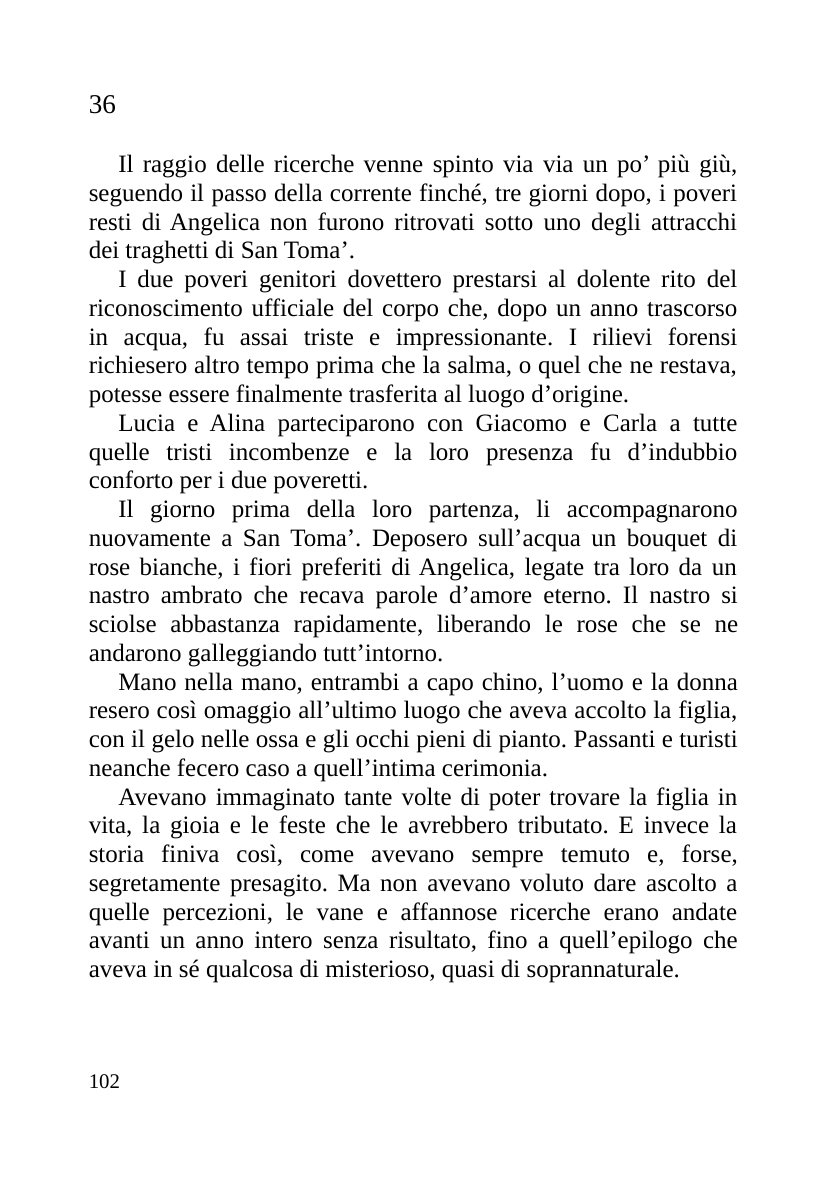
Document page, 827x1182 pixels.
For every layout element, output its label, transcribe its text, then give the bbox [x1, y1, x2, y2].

text Il giorno prima della loro partenza, li accompagnarono nuovamente a San Toma’. Deposero sull’acqua un bouquet di rose bianche, i fiori preferiti di Angelica, legate tra loro da un nastro ambrato che recava parole d’amore eterno. Il nastro si sciolse abbastanza rapidamente, liberando le rose che se ne andarono galleggiando tutt’intorno. [88, 494, 738, 667]
subtitle 36 [88, 88, 738, 120]
text Il raggio delle ricerche venne spinto via via un po’ più giù, seguendo il passo della corrente finché, tre giorni dopo, i poveri resti di Angelica non furono ritrovati sotto uno degli attracchi dei traghetti di San Toma’. [88, 149, 738, 264]
text I due poveri genitori dovettero prestarsi al dolente rito del riconoscimento ufficiale del corpo che, dopo un anno trascorso in acqua, fu assai triste e impressionante. I rilievi forensi richiesero altro tempo prima che la salma, o quel che ne restava, potesse essere finalmente trasferita al luogo d’origine. [88, 264, 738, 408]
text Mano nella mano, entrambi a capo chino, l’uomo e la donna resero così omaggio all’ultimo luogo che aveva accolto la figlia, con il gelo nelle ossa e gli occhi pieni di pianto. Passanti e turisti neanche fecero caso a quell’intima cerimonia. [88, 667, 738, 782]
text Lucia e Alina parteciparono con Giacomo e Carla a tutte quelle tristi incombenze e la loro presenza fu d’indubbio conforto per i due poveretti. [88, 408, 738, 494]
text Avevano immaginato tante volte di poter trovare la figlia in vita, la gioia e le feste che le avrebbero tributato. E invece la storia finiva così, come avevano sempre temuto e, forse, segretamente presagito. Ma non avevano voluto dare ascolto a quelle percezioni, le vane e affannose ricerche erano andate avanti un anno intero senza risultato, fino a quell’epilogo che aveva in sé qualcosa di misterioso, quasi di soprannaturale. [88, 782, 738, 983]
